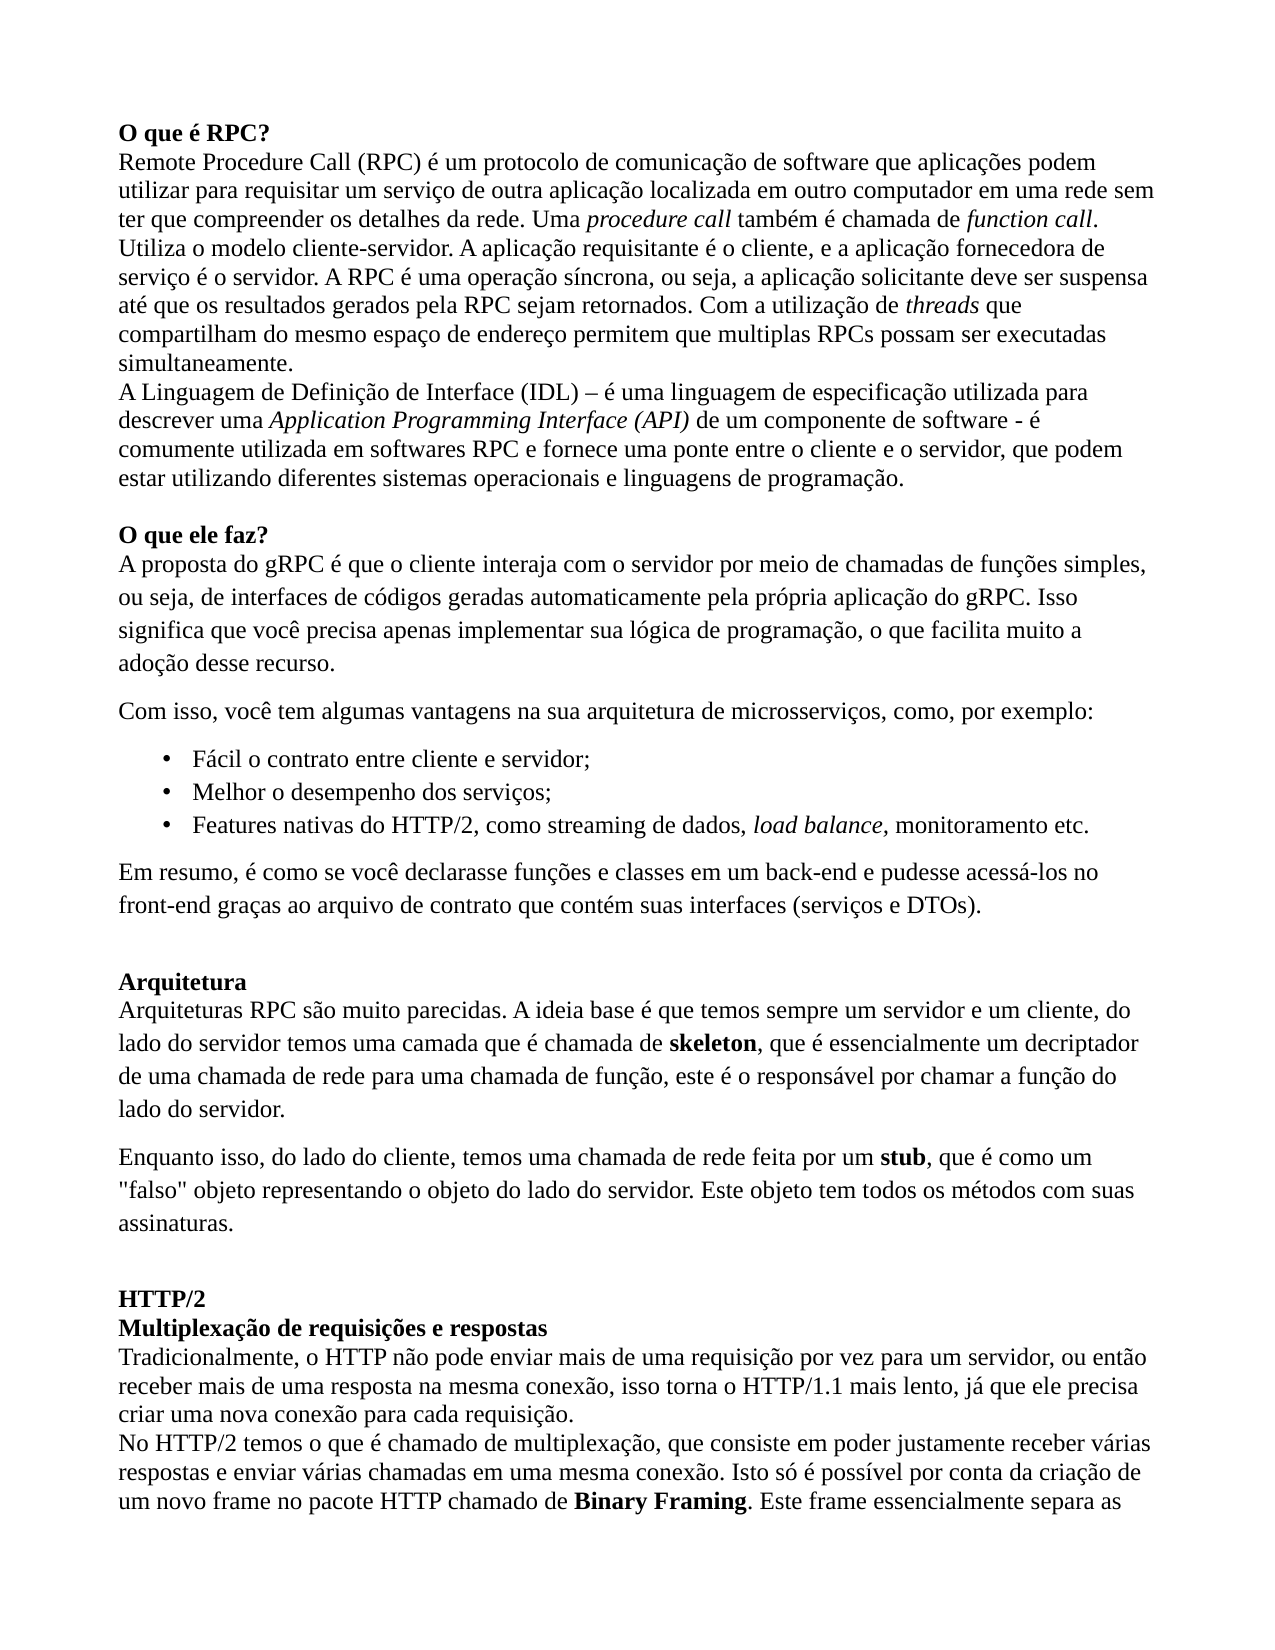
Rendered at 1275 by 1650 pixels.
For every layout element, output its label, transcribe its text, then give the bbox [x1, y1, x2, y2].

text Em resumo, é como se você declarasse funções e classes em um back-end e pudesse acessá-los no front-end graças ao arquivo de contrato que contém suas interfaces (serviços e DTOs). [118, 857, 1157, 919]
text A proposta do gRPC é que o cliente interaja com o servidor por meio de chamadas de funções simples, ou seja, de interfaces de códigos geradas automaticamente pela própria aplicação do gRPC. Isso significa que você precisa apenas implementar sua lógica de programação, o que facilita muito a adoção desse recurso. [118, 549, 1157, 677]
text A Linguagem de Definição de Interface (IDL) – é uma linguagem de especificação utilizada para descrever uma Application Programming Interface (API) de um componente de software - é comumente utilizada em softwares RPC e fornece uma ponte entre o cliente e o servidor, que podem estar utilizando diferentes sistemas operacionais e linguagens de programação. [118, 377, 1157, 492]
text Multiplexação de requisições e respostas [118, 1313, 1157, 1342]
list Features nativas do HTTP/2, como streaming de dados, load balance, monitoramento etc. [162, 810, 1157, 838]
text Com isso, você tem algumas vantagens na sua arquitetura de microsserviços, como, por exemplo: [118, 696, 1157, 725]
list Fácil o contrato entre cliente e servidor; [162, 744, 1157, 772]
text Tradicionalmente, o HTTP não pode enviar mais de uma requisição por vez para um servidor, ou então receber mais de uma resposta na mesma conexão, isso torna o HTTP/1.1 mais lento, já que ele precisa criar uma nova conexão para cada requisição. [118, 1342, 1157, 1428]
text Utiliza o modelo cliente-servidor. A aplicação requisitante é o cliente, e a aplicação fornecedora de serviço é o servidor. A RPC é uma operação síncrona, ou seja, a aplicação solicitante deve ser suspensa até que os resultados gerados pela RPC sejam retornados. Com a utilização de threads que compartilham do mesmo espaço de endereço permitem que multiplas RPCs possam ser executadas simultaneamente. [118, 233, 1157, 377]
text Arquiteturas RPC são muito parecidas. A ideia base é que temos sempre um servidor e um cliente, do lado do servidor temos uma camada que é chamada de skeleton, que é essencialmente um decriptador de uma chamada de rede para uma chamada de função, este é o responsável por chamar a função do lado do servidor. [118, 995, 1157, 1123]
list Melhor o desempenho dos serviços; [162, 777, 1157, 805]
text O que é RPC? [118, 118, 1157, 147]
text Arquitetura [118, 967, 1157, 995]
text Remote Procedure Call (RPC) é um protocolo de comunicação de software que aplicações podem utilizar para requisitar um serviço de outra aplicação localizada em outro computador em uma rede sem ter que compreender os detalhes da rede. Uma procedure call também é chamada de function call. [118, 147, 1157, 233]
text O que ele faz? [118, 521, 1157, 549]
text HTTP/2 [118, 1284, 1157, 1313]
text Enquanto isso, do lado do cliente, temos uma chamada de rede feita por um stub, que é como um "falso" objeto representando o objeto do lado do servidor. Este objeto tem todos os métodos com suas assinaturas. [118, 1142, 1157, 1237]
text No HTTP/2 temos o que é chamado de multiplexação, que consiste em poder justamente receber várias respostas e enviar várias chamadas em uma mesma conexão. Isto só é possível por conta da criação de um novo frame no pacote HTTP chamado de Binary Framing. Este frame essencialmente separa as [118, 1428, 1157, 1514]
